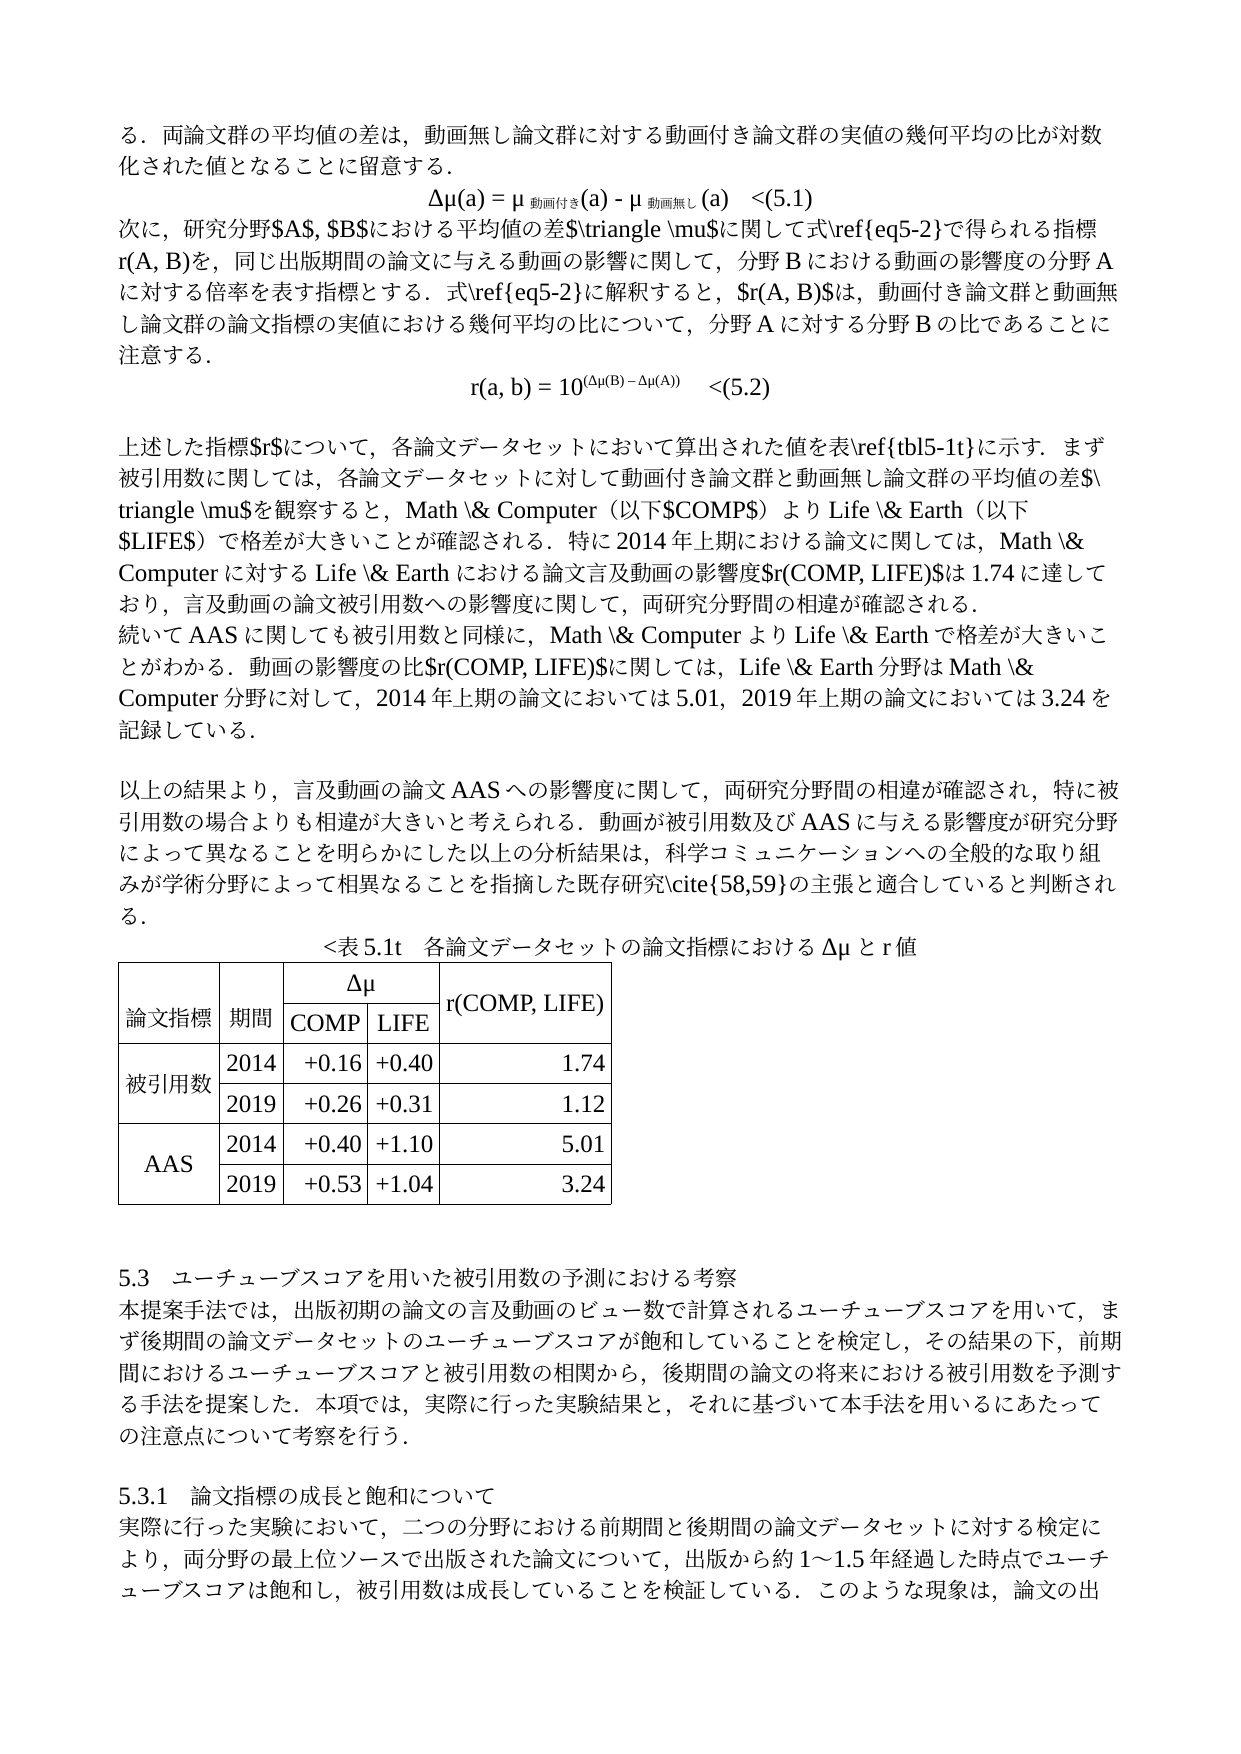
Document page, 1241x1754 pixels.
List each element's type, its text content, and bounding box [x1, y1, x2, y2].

table_cell 2014 [220, 1044, 283, 1083]
text Δμ(a) = μ動画付き(a) - μ動画無し (a) <(5.1) [118, 181, 1122, 212]
text r(a, b) = 10(Δμ(B) – Δμ(A)) <(5.2) [118, 370, 1122, 401]
text る．両論文群の平均値の差は，動画無し論文群に対する動画付き論文群の実値の幾何平均の比が対数化された値となることに留意する． [118, 118, 1122, 181]
table_cell 1.12 [440, 1084, 611, 1123]
table_cell +1.10 [368, 1124, 439, 1164]
table_cell 2014 [220, 1124, 283, 1164]
text 以上の結果より，言及動画の論文AASへの影響度に関して，両研究分野間の相違が確認され，特に被引用数の場合よりも相違が大きいと考えられる．動画が被引用数及びAASに与える影響度が研究分野によって異なることを明らかにした以上の分析結果は，科学コミュニケーションへの全般的な取り組みが学術分野によって相異なることを指摘した既存研究\cite{58,59}の主張と適合していると判断される． [118, 773, 1122, 931]
table_cell +0.40 [368, 1044, 439, 1083]
text 5.3 ユーチューブスコアを用いた被引用数の予測における考察 [118, 1262, 1122, 1293]
table_cell 被引用数 [119, 1044, 219, 1123]
table_cell AAS [119, 1124, 219, 1204]
table_cell 1.74 [440, 1044, 611, 1083]
table_cell 5.01 [440, 1124, 611, 1164]
text 続いてAASに関しても被引用数と同様に，Math \& ComputerよりLife \& Earthで格差が大きいことがわかる．動画の影響度の比$r(COMP, LIFE)$に関しては，Life \& Earth分野はMath \& Computer分野に対して，2014年上期の論文においては5.01，2019年上期の論文においては3.24を記録している． [118, 619, 1122, 744]
text 上述した指標$r$について，各論文データセットにおいて算出された値を表\ref{tbl5-1t}に示す．まず被引用数に関しては，各論文データセットに対して動画付き論文群と動画無し論文群の平均値の差$\triangle \mu$を観察すると，Math \& Computer（以下$COMP$）よりLife \& Earth（以下$LIFE$）で格差が大きいことが確認される．特に2014年上期における論文に関しては，Math \& Computerに対するLife \& Earthにおける論文言及動画の影響度$r(COMP, LIFE)$は1.74に達しており，言及動画の論文被引用数への影響度に関して，両研究分野間の相違が確認される． [118, 430, 1122, 619]
table_header 論文指標 [119, 963, 219, 1043]
table_cell +0.26 [284, 1084, 367, 1123]
table_cell 3.24 [440, 1165, 611, 1204]
table_cell +1.04 [368, 1165, 439, 1204]
table_cell LIFE [368, 1004, 439, 1043]
text 次に，研究分野$A$, $B$における平均値の差$\triangle \mu$に関して式\ref{eq5-2}で得られる指標r(A, B)を，同じ出版期間の論文に与える動画の影響に関して，分野Bにおける動画の影響度の分野Aに対する倍率を表す指標とする．式\ref{eq5-2}に解釈すると，$r(A, B)$は，動画付き論文群と動画無し論文群の論文指標の実値における幾何平均の比について，分野Aに対する分野Bの比であることに注意する． [118, 212, 1122, 370]
text 本提案手法では，出版初期の論文の言及動画のビュー数で計算されるユーチューブスコアを用いて，まず後期間の論文データセットのユーチューブスコアが飽和していることを検定し，その結果の下，前期間におけるユーチューブスコアと被引用数の相関から，後期間の論文の将来における被引用数を予測する手法を提案した．本項では，実際に行った実験結果と，それに基づいて本手法を用いるにあたっての注意点について考察を行う． [118, 1293, 1122, 1450]
table_header Δμ [284, 963, 439, 1002]
table_cell +0.40 [284, 1124, 367, 1164]
table_cell +0.16 [284, 1044, 367, 1083]
table_cell +0.31 [368, 1084, 439, 1123]
table_cell COMP [284, 1004, 367, 1043]
table_cell 2019 [220, 1165, 283, 1204]
table_header r(COMP, LIFE) [440, 963, 611, 1043]
text <表5.1t 各論文データセットの論文指標におけるΔμとr値 [118, 931, 1122, 962]
table_cell 2019 [220, 1084, 283, 1123]
text 5.3.1 論文指標の成長と飽和について [118, 1479, 1122, 1511]
table_header 期間 [220, 963, 283, 1043]
table_cell +0.53 [284, 1165, 367, 1204]
text 実際に行った実験において，二つの分野における前期間と後期間の論文データセットに対する検定により，両分野の最上位ソースで出版された論文について，出版から約1〜1.5年経過した時点でユーチューブスコアは飽和し，被引用数は成長していることを検証している．このような現象は，論文の出 [118, 1511, 1122, 1605]
